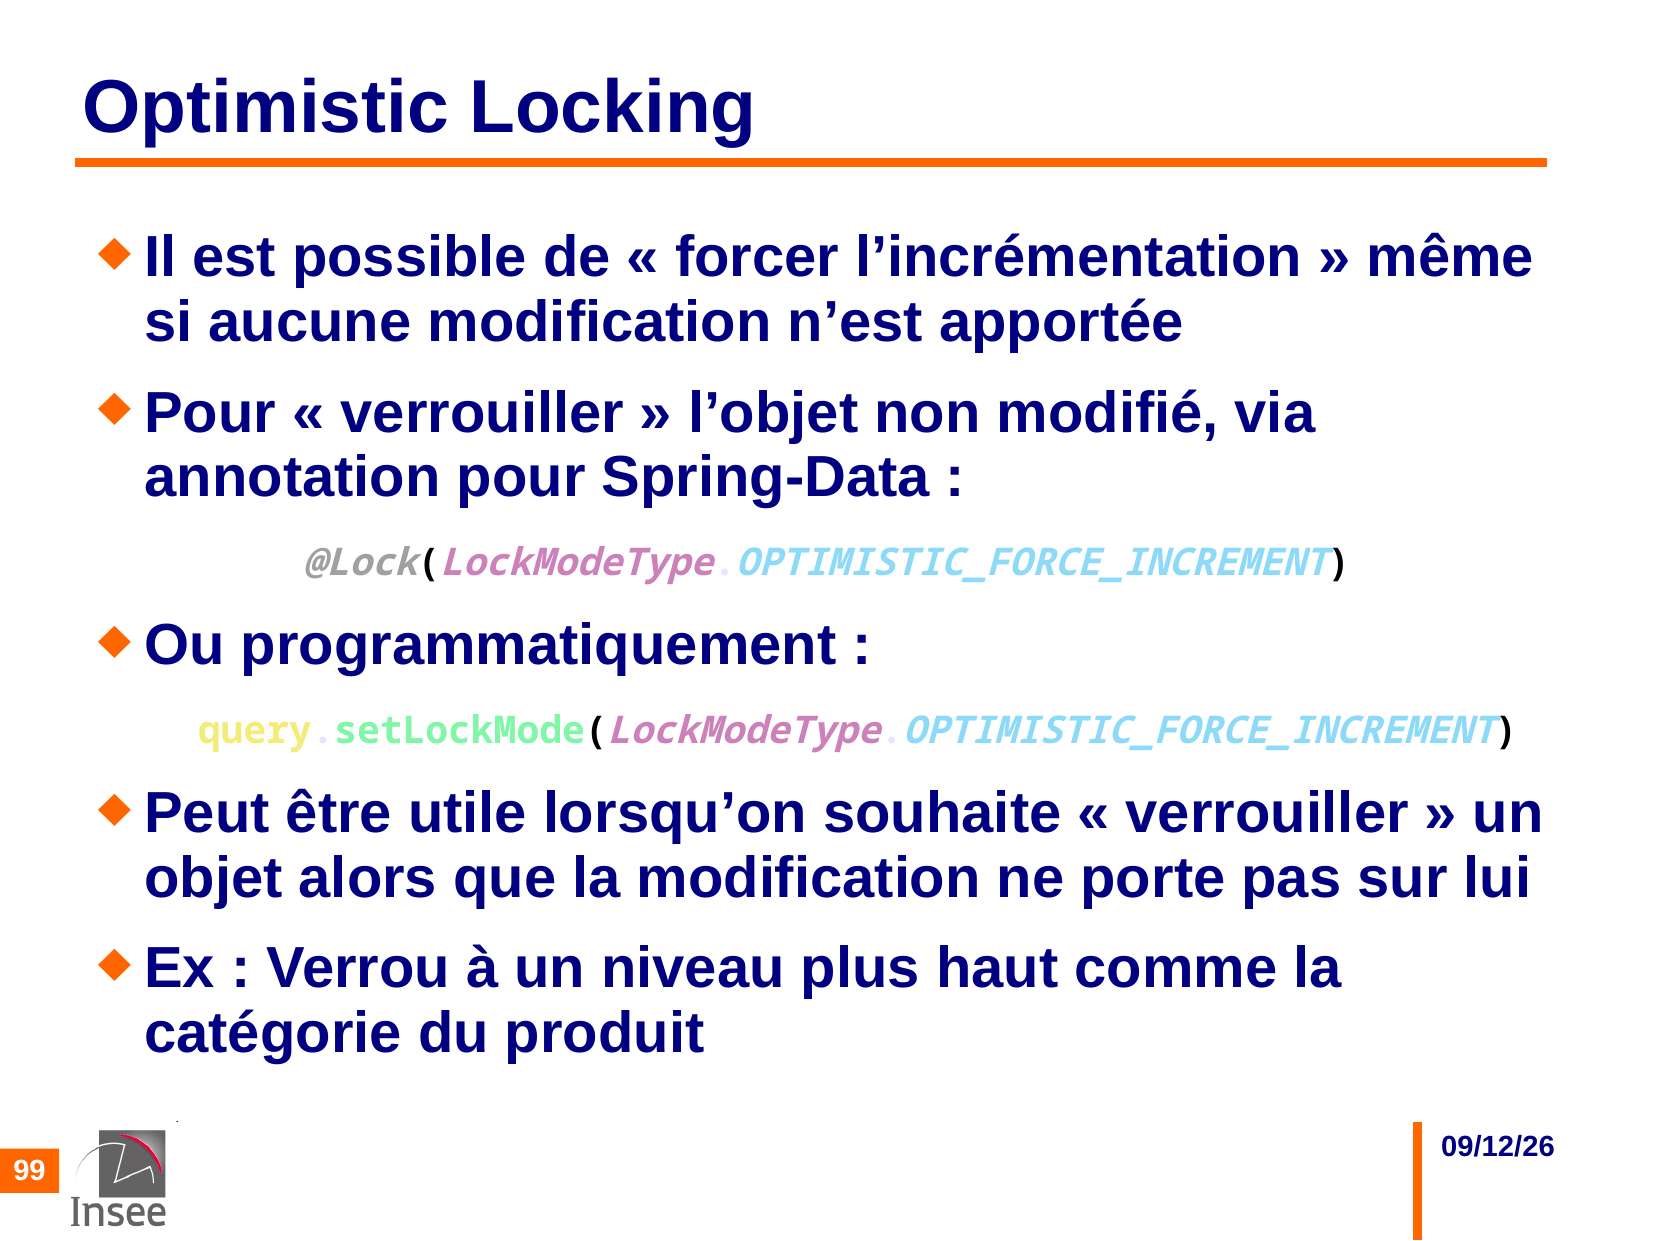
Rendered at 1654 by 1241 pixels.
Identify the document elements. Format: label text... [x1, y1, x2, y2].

picture [62, 1121, 178, 1241]
title Optimistic Locking [82, 49, 1619, 163]
list Il est possible de « forcer l’incrémentation » même si aucune modification n’est apportée Pour « verrouiller » l’objet non modifié, via annotation pour Spring-Data : @Lock(LockModeType.OPTIMISTIC_FORCE_INCREMENT) Ou programmatiquement : query.setLockMode(LockModeType.OPTIMISTIC_FORCE_INCREMENT) Peut être utile lorsqu’on souhaite « verrouiller » un objet alors que la modification ne porte pas sur lui Ex : Verrou à un niveau plus haut comme la catégorie du produit [82, 224, 1571, 1111]
